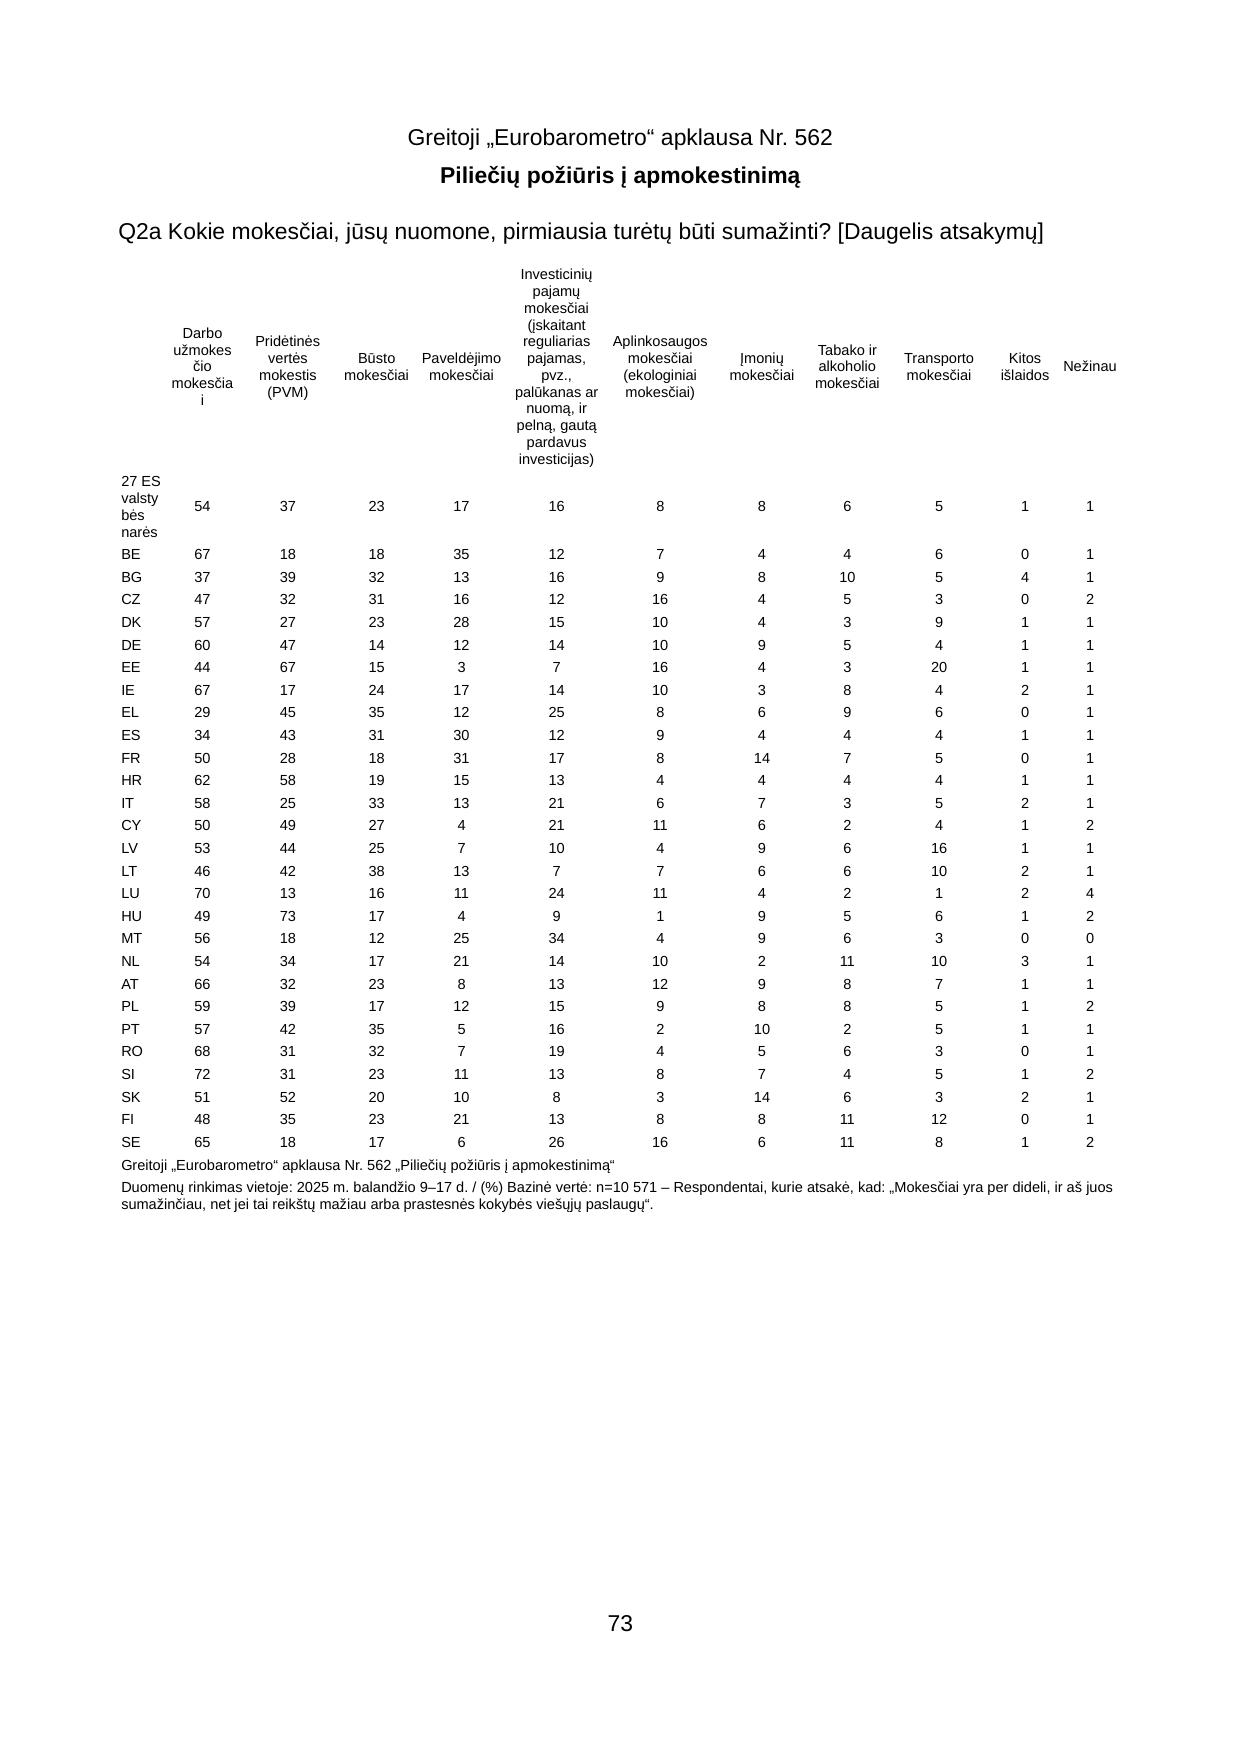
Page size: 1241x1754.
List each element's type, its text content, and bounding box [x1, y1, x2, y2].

table_cell 38 [338, 859, 415, 882]
table_cell 6 [886, 701, 992, 724]
table_cell 17 [338, 1131, 415, 1153]
table_cell 35 [237, 1108, 338, 1131]
table_header Paveldėjimo mokesčiai [415, 263, 508, 470]
table_cell 1 [605, 905, 715, 927]
table_cell 0 [992, 588, 1058, 611]
table_cell 47 [167, 588, 237, 611]
table_cell 4 [715, 543, 809, 566]
table_cell 17 [237, 679, 338, 701]
table_cell 24 [338, 679, 415, 701]
table_cell 6 [809, 927, 886, 950]
table_cell 39 [237, 566, 338, 588]
table_cell 62 [167, 769, 237, 792]
table_cell 10 [715, 1018, 809, 1040]
table_cell 1 [886, 882, 992, 904]
table_cell MT [118, 927, 167, 950]
table_cell 24 [508, 882, 605, 904]
table_cell RO [118, 1040, 167, 1063]
table_cell 1 [1058, 1108, 1122, 1131]
table_cell 1 [1058, 566, 1122, 588]
table_cell 5 [886, 566, 992, 588]
table_cell 70 [167, 882, 237, 904]
table_cell 2 [1058, 905, 1122, 927]
table_cell 14 [338, 633, 415, 656]
table_cell 27 [237, 611, 338, 633]
table_cell 4 [886, 724, 992, 746]
table_cell 1 [992, 1018, 1058, 1040]
table_cell 7 [508, 656, 605, 678]
table_cell 67 [237, 656, 338, 678]
table_cell 2 [1058, 588, 1122, 611]
table_cell 3 [886, 1085, 992, 1108]
table_cell 2 [1058, 995, 1122, 1018]
table_cell 4 [715, 656, 809, 678]
table_cell 9 [715, 633, 809, 656]
table_cell 4 [715, 588, 809, 611]
table_cell 15 [508, 611, 605, 633]
table_cell 23 [338, 611, 415, 633]
table_cell 17 [338, 905, 415, 927]
table_cell FI [118, 1108, 167, 1131]
table_cell 30 [415, 724, 508, 746]
table_cell 33 [338, 792, 415, 814]
table_cell 54 [167, 950, 237, 972]
table_cell 19 [338, 769, 415, 792]
table_cell 6 [809, 470, 886, 543]
table_cell 72 [167, 1063, 237, 1085]
table_cell 10 [605, 950, 715, 972]
table_cell 16 [508, 1018, 605, 1040]
table_cell CY [118, 814, 167, 837]
table_cell 13 [508, 769, 605, 792]
table_cell 1 [1058, 792, 1122, 814]
table_cell 23 [338, 1063, 415, 1085]
table_cell 6 [809, 859, 886, 882]
table_cell 10 [809, 566, 886, 588]
table_cell 5 [415, 1018, 508, 1040]
table_cell EL [118, 701, 167, 724]
table_cell Greitoji „Eurobarometro“ apklausa Nr. 562 „Piliečių požiūris į apmokestinimą“ [118, 1153, 1122, 1176]
table_cell 37 [167, 566, 237, 588]
table_cell 23 [338, 1108, 415, 1131]
table_cell 31 [338, 588, 415, 611]
table_cell 12 [886, 1108, 992, 1131]
table_cell 1 [992, 724, 1058, 746]
table_cell 44 [167, 656, 237, 678]
table_cell 8 [715, 566, 809, 588]
table_cell 4 [992, 566, 1058, 588]
table_cell 9 [605, 566, 715, 588]
table_cell 2 [992, 679, 1058, 701]
table_cell 11 [809, 950, 886, 972]
table_cell 60 [167, 633, 237, 656]
table_cell 13 [415, 566, 508, 588]
table_cell 6 [715, 814, 809, 837]
table_cell 1 [1058, 543, 1122, 566]
table_cell 5 [809, 588, 886, 611]
table_cell PL [118, 995, 167, 1018]
table_cell 12 [415, 701, 508, 724]
table_cell 8 [809, 679, 886, 701]
table_cell 3 [886, 588, 992, 611]
table_cell 34 [237, 950, 338, 972]
table_cell 7 [886, 973, 992, 995]
table_cell 9 [715, 837, 809, 859]
table_cell 6 [605, 792, 715, 814]
table_cell 1 [1058, 950, 1122, 972]
table_cell 23 [338, 470, 415, 543]
table_cell 65 [167, 1131, 237, 1153]
table_header Būsto mokesčiai [338, 263, 415, 470]
table_cell 2 [992, 882, 1058, 904]
table_header Transporto mokesčiai [886, 263, 992, 470]
table_cell 25 [415, 927, 508, 950]
table_cell 5 [809, 905, 886, 927]
table_cell IE [118, 679, 167, 701]
table_cell 4 [715, 611, 809, 633]
table_cell 32 [237, 588, 338, 611]
table_cell 48 [167, 1108, 237, 1131]
table_cell 1 [992, 1063, 1058, 1085]
table_cell 13 [508, 973, 605, 995]
table_cell 54 [167, 470, 237, 543]
table_cell 2 [1058, 1063, 1122, 1085]
table_cell 66 [167, 973, 237, 995]
table_cell 32 [338, 566, 415, 588]
table_cell 37 [237, 470, 338, 543]
table_cell 9 [715, 973, 809, 995]
table_cell 11 [415, 1063, 508, 1085]
table_cell 67 [167, 543, 237, 566]
table_cell 39 [237, 995, 338, 1018]
table_cell 15 [338, 656, 415, 678]
table_cell 5 [886, 1063, 992, 1085]
table_cell 8 [605, 746, 715, 769]
table_cell 4 [809, 769, 886, 792]
table_cell 4 [886, 633, 992, 656]
table_cell 6 [886, 543, 992, 566]
table_cell 1 [1058, 1085, 1122, 1108]
table_cell 2 [992, 1085, 1058, 1108]
table_cell 1 [1058, 837, 1122, 859]
table_cell 14 [715, 1085, 809, 1108]
table_cell 12 [508, 588, 605, 611]
table_cell 0 [992, 927, 1058, 950]
table_cell 57 [167, 611, 237, 633]
table_cell 12 [415, 633, 508, 656]
table_cell 12 [508, 724, 605, 746]
table_cell 0 [992, 701, 1058, 724]
table_cell SK [118, 1085, 167, 1108]
table_cell 9 [715, 927, 809, 950]
table_cell 2 [809, 882, 886, 904]
table_cell 16 [605, 656, 715, 678]
table_cell 44 [237, 837, 338, 859]
table_header [118, 263, 167, 470]
table_cell 12 [605, 973, 715, 995]
table_cell 7 [605, 859, 715, 882]
table_cell 1 [992, 973, 1058, 995]
table_cell 67 [167, 679, 237, 701]
table_cell 4 [886, 814, 992, 837]
table_cell 47 [237, 633, 338, 656]
table_cell 1 [1058, 470, 1122, 543]
table_cell 32 [338, 1040, 415, 1063]
table_cell 46 [167, 859, 237, 882]
table_cell 3 [605, 1085, 715, 1108]
table_cell 1 [992, 814, 1058, 837]
table_cell 14 [508, 679, 605, 701]
table_cell 50 [167, 746, 237, 769]
table_cell 8 [715, 1108, 809, 1131]
table_cell 7 [809, 746, 886, 769]
table_cell 19 [508, 1040, 605, 1063]
table_cell 4 [809, 1063, 886, 1085]
table_cell 35 [338, 701, 415, 724]
table_cell SI [118, 1063, 167, 1085]
table_cell 7 [605, 543, 715, 566]
table_cell 8 [809, 973, 886, 995]
table_cell 13 [415, 859, 508, 882]
table_cell 18 [338, 543, 415, 566]
table_cell 1 [1058, 973, 1122, 995]
table_cell 8 [508, 1085, 605, 1108]
table_cell HR [118, 769, 167, 792]
table_cell 3 [809, 611, 886, 633]
table_cell 7 [508, 859, 605, 882]
table_cell 0 [1058, 927, 1122, 950]
table_cell 42 [237, 859, 338, 882]
table_cell 11 [809, 1131, 886, 1153]
table_cell 1 [1058, 1040, 1122, 1063]
table_cell 43 [237, 724, 338, 746]
table_cell 5 [715, 1040, 809, 1063]
table_cell 4 [809, 543, 886, 566]
table_cell 1 [1058, 679, 1122, 701]
table_cell 23 [338, 973, 415, 995]
table_cell 16 [605, 588, 715, 611]
table_cell 21 [508, 792, 605, 814]
table_cell DE [118, 633, 167, 656]
table_cell 16 [338, 882, 415, 904]
table_cell 4 [415, 905, 508, 927]
text Q2a Kokie mokesčiai, jūsų nuomone, pirmiausia turėtų būti sumažinti? [Daugelis atsakymų] [118, 218, 1122, 244]
table_cell 7 [715, 792, 809, 814]
table_cell 4 [886, 679, 992, 701]
table_header Kitos išlaidos [992, 263, 1058, 470]
table_cell 8 [715, 470, 809, 543]
table_cell 73 [237, 905, 338, 927]
table_cell 1 [1058, 724, 1122, 746]
table_cell 20 [338, 1085, 415, 1108]
table_cell 27 [338, 814, 415, 837]
table_cell 17 [338, 950, 415, 972]
table_cell 2 [1058, 814, 1122, 837]
table_cell 6 [886, 905, 992, 927]
table_cell 4 [715, 882, 809, 904]
table_cell 26 [508, 1131, 605, 1153]
table_cell IT [118, 792, 167, 814]
table_cell 3 [886, 1040, 992, 1063]
table_cell 6 [415, 1131, 508, 1153]
table_cell 18 [237, 543, 338, 566]
table_cell 17 [338, 995, 415, 1018]
table_cell 0 [992, 543, 1058, 566]
table_cell 16 [605, 1131, 715, 1153]
table_header Nežinau [1058, 263, 1122, 470]
table_cell 25 [237, 792, 338, 814]
table_cell 17 [508, 746, 605, 769]
table_cell 3 [809, 656, 886, 678]
table_cell 14 [715, 746, 809, 769]
table_cell 59 [167, 995, 237, 1018]
table_cell 4 [605, 927, 715, 950]
table_cell 28 [237, 746, 338, 769]
table_cell 31 [415, 746, 508, 769]
table_cell 7 [415, 1040, 508, 1063]
table_cell 1 [992, 656, 1058, 678]
table_cell 4 [715, 724, 809, 746]
table_header Investicinių pajamų mokesčiai (įskaitant reguliarias pajamas, pvz., palūkanas ar nuomą, ir pelną, gautą pardavus investicijas) [508, 263, 605, 470]
table_cell 14 [508, 633, 605, 656]
table_cell 34 [508, 927, 605, 950]
table_cell 9 [809, 701, 886, 724]
table_cell 6 [809, 837, 886, 859]
table_cell BE [118, 543, 167, 566]
table_cell 1 [1058, 701, 1122, 724]
table_cell 4 [715, 769, 809, 792]
table_cell 16 [415, 588, 508, 611]
table_cell 1 [992, 995, 1058, 1018]
table_cell 18 [237, 1131, 338, 1153]
table_cell 2 [809, 814, 886, 837]
table_cell 10 [605, 679, 715, 701]
table_cell 11 [605, 882, 715, 904]
table_cell 1 [1058, 769, 1122, 792]
table_cell 52 [237, 1085, 338, 1108]
table_cell 6 [809, 1085, 886, 1108]
table_cell 12 [338, 927, 415, 950]
table_cell 8 [415, 973, 508, 995]
table_cell 12 [508, 543, 605, 566]
table_cell 49 [237, 814, 338, 837]
table_cell 21 [508, 814, 605, 837]
table_cell 58 [167, 792, 237, 814]
table_cell 5 [886, 995, 992, 1018]
table_cell 8 [809, 995, 886, 1018]
table_cell 13 [508, 1063, 605, 1085]
table_cell 7 [715, 1063, 809, 1085]
table_cell 1 [1058, 859, 1122, 882]
table_cell 4 [1058, 882, 1122, 904]
table_cell 16 [886, 837, 992, 859]
table_cell 9 [508, 905, 605, 927]
table_cell 8 [886, 1131, 992, 1153]
table_cell 6 [715, 859, 809, 882]
table_cell 29 [167, 701, 237, 724]
table_cell 1 [1058, 611, 1122, 633]
table_cell 4 [605, 1040, 715, 1063]
table_cell 6 [715, 701, 809, 724]
table_cell 1 [992, 633, 1058, 656]
table_cell 45 [237, 701, 338, 724]
table_cell 34 [167, 724, 237, 746]
table_cell 5 [886, 1018, 992, 1040]
table_cell 1 [992, 837, 1058, 859]
table_cell 35 [415, 543, 508, 566]
table_cell 11 [605, 814, 715, 837]
table_cell Duomenų rinkimas vietoje: 2025 m. balandžio 9–17 d. / (%) Bazinė vertė: n=10 571 – Respondentai, kurie atsakė, kad: „Mokesčiai yra per dideli, ir aš juos sumažinčiau, net jei tai reikštų mažiau arba prastesnės kokybės viešųjų paslaugų“. [118, 1176, 1122, 1215]
table_cell 51 [167, 1085, 237, 1108]
table_cell 1 [992, 769, 1058, 792]
table_cell 8 [605, 1108, 715, 1131]
table_cell 3 [992, 950, 1058, 972]
table_cell 28 [415, 611, 508, 633]
table_cell ES [118, 724, 167, 746]
table_cell 2 [992, 792, 1058, 814]
table_cell 1 [1058, 656, 1122, 678]
table_cell 18 [338, 746, 415, 769]
table_cell 21 [415, 950, 508, 972]
table_cell 14 [508, 950, 605, 972]
table_cell 20 [886, 656, 992, 678]
table_cell 10 [605, 633, 715, 656]
table_cell 4 [415, 814, 508, 837]
table_cell 68 [167, 1040, 237, 1063]
table_cell 13 [237, 882, 338, 904]
table_cell 4 [605, 769, 715, 792]
table_cell 2 [605, 1018, 715, 1040]
table_cell 13 [415, 792, 508, 814]
table_cell 5 [809, 633, 886, 656]
table_cell 8 [715, 995, 809, 1018]
table_cell 57 [167, 1018, 237, 1040]
table_cell 15 [415, 769, 508, 792]
table_cell 2 [715, 950, 809, 972]
table_cell CZ [118, 588, 167, 611]
table_cell LV [118, 837, 167, 859]
table_cell 8 [605, 701, 715, 724]
table_cell NL [118, 950, 167, 972]
table_cell 17 [415, 679, 508, 701]
table_cell 56 [167, 927, 237, 950]
table_cell 1 [992, 611, 1058, 633]
table_cell 5 [886, 792, 992, 814]
table_cell 17 [415, 470, 508, 543]
table_cell 3 [715, 679, 809, 701]
table_cell FR [118, 746, 167, 769]
table_cell SE [118, 1131, 167, 1153]
table_cell 1 [1058, 633, 1122, 656]
table_cell 2 [809, 1018, 886, 1040]
table_cell 10 [886, 859, 992, 882]
table_cell 53 [167, 837, 237, 859]
table_cell 13 [508, 1108, 605, 1131]
table_cell 10 [605, 611, 715, 633]
table_cell 9 [715, 905, 809, 927]
table_cell 18 [237, 927, 338, 950]
table_cell 16 [508, 566, 605, 588]
table_cell 6 [715, 1131, 809, 1153]
table_cell 31 [338, 724, 415, 746]
table_cell 50 [167, 814, 237, 837]
table_cell 10 [415, 1085, 508, 1108]
table_cell 5 [886, 746, 992, 769]
table_cell 3 [809, 792, 886, 814]
table_cell AT [118, 973, 167, 995]
table_cell 3 [886, 927, 992, 950]
table_header Darbo užmokesčio mokesčiai [167, 263, 237, 470]
table_cell 9 [605, 724, 715, 746]
table_cell BG [118, 566, 167, 588]
table_cell 8 [605, 470, 715, 543]
table_cell LU [118, 882, 167, 904]
table_cell PT [118, 1018, 167, 1040]
table_cell 31 [237, 1063, 338, 1085]
table_cell 1 [992, 905, 1058, 927]
table_cell 12 [415, 995, 508, 1018]
table_cell HU [118, 905, 167, 927]
table_cell 32 [237, 973, 338, 995]
table_cell 3 [415, 656, 508, 678]
table_cell 5 [886, 470, 992, 543]
table_cell LT [118, 859, 167, 882]
table_cell 15 [508, 995, 605, 1018]
table_cell 25 [338, 837, 415, 859]
table_cell 8 [605, 1063, 715, 1085]
table_cell 27 ES valstybės narės [118, 470, 167, 543]
table_cell 2 [992, 859, 1058, 882]
table_cell 0 [992, 1108, 1058, 1131]
table_cell 7 [415, 837, 508, 859]
table_cell 21 [415, 1108, 508, 1131]
table_cell EE [118, 656, 167, 678]
table_cell 58 [237, 769, 338, 792]
table_header Tabako ir alkoholio mokesčiai [809, 263, 886, 470]
table_cell 4 [809, 724, 886, 746]
table_header Aplinkosaugos mokesčiai (ekologiniai mokesčiai) [605, 263, 715, 470]
table_cell 49 [167, 905, 237, 927]
table_cell 4 [886, 769, 992, 792]
table_cell 1 [1058, 746, 1122, 769]
table_cell 42 [237, 1018, 338, 1040]
table_cell 1 [992, 470, 1058, 543]
table_cell 31 [237, 1040, 338, 1063]
table_cell 11 [415, 882, 508, 904]
table_cell 35 [338, 1018, 415, 1040]
table_header Pridėtinės vertės mokestis (PVM) [237, 263, 338, 470]
table_cell 11 [809, 1108, 886, 1131]
table_cell 9 [886, 611, 992, 633]
table_cell 0 [992, 1040, 1058, 1063]
table_cell 10 [886, 950, 992, 972]
table_cell 1 [1058, 1018, 1122, 1040]
table_cell DK [118, 611, 167, 633]
table_header Įmonių mokesčiai [715, 263, 809, 470]
table_cell 25 [508, 701, 605, 724]
table_cell 16 [508, 470, 605, 543]
table_cell 1 [992, 1131, 1058, 1153]
table_cell 4 [605, 837, 715, 859]
table_cell 2 [1058, 1131, 1122, 1153]
table_cell 9 [605, 995, 715, 1018]
table_cell 6 [809, 1040, 886, 1063]
table_cell 10 [508, 837, 605, 859]
table_cell 0 [992, 746, 1058, 769]
